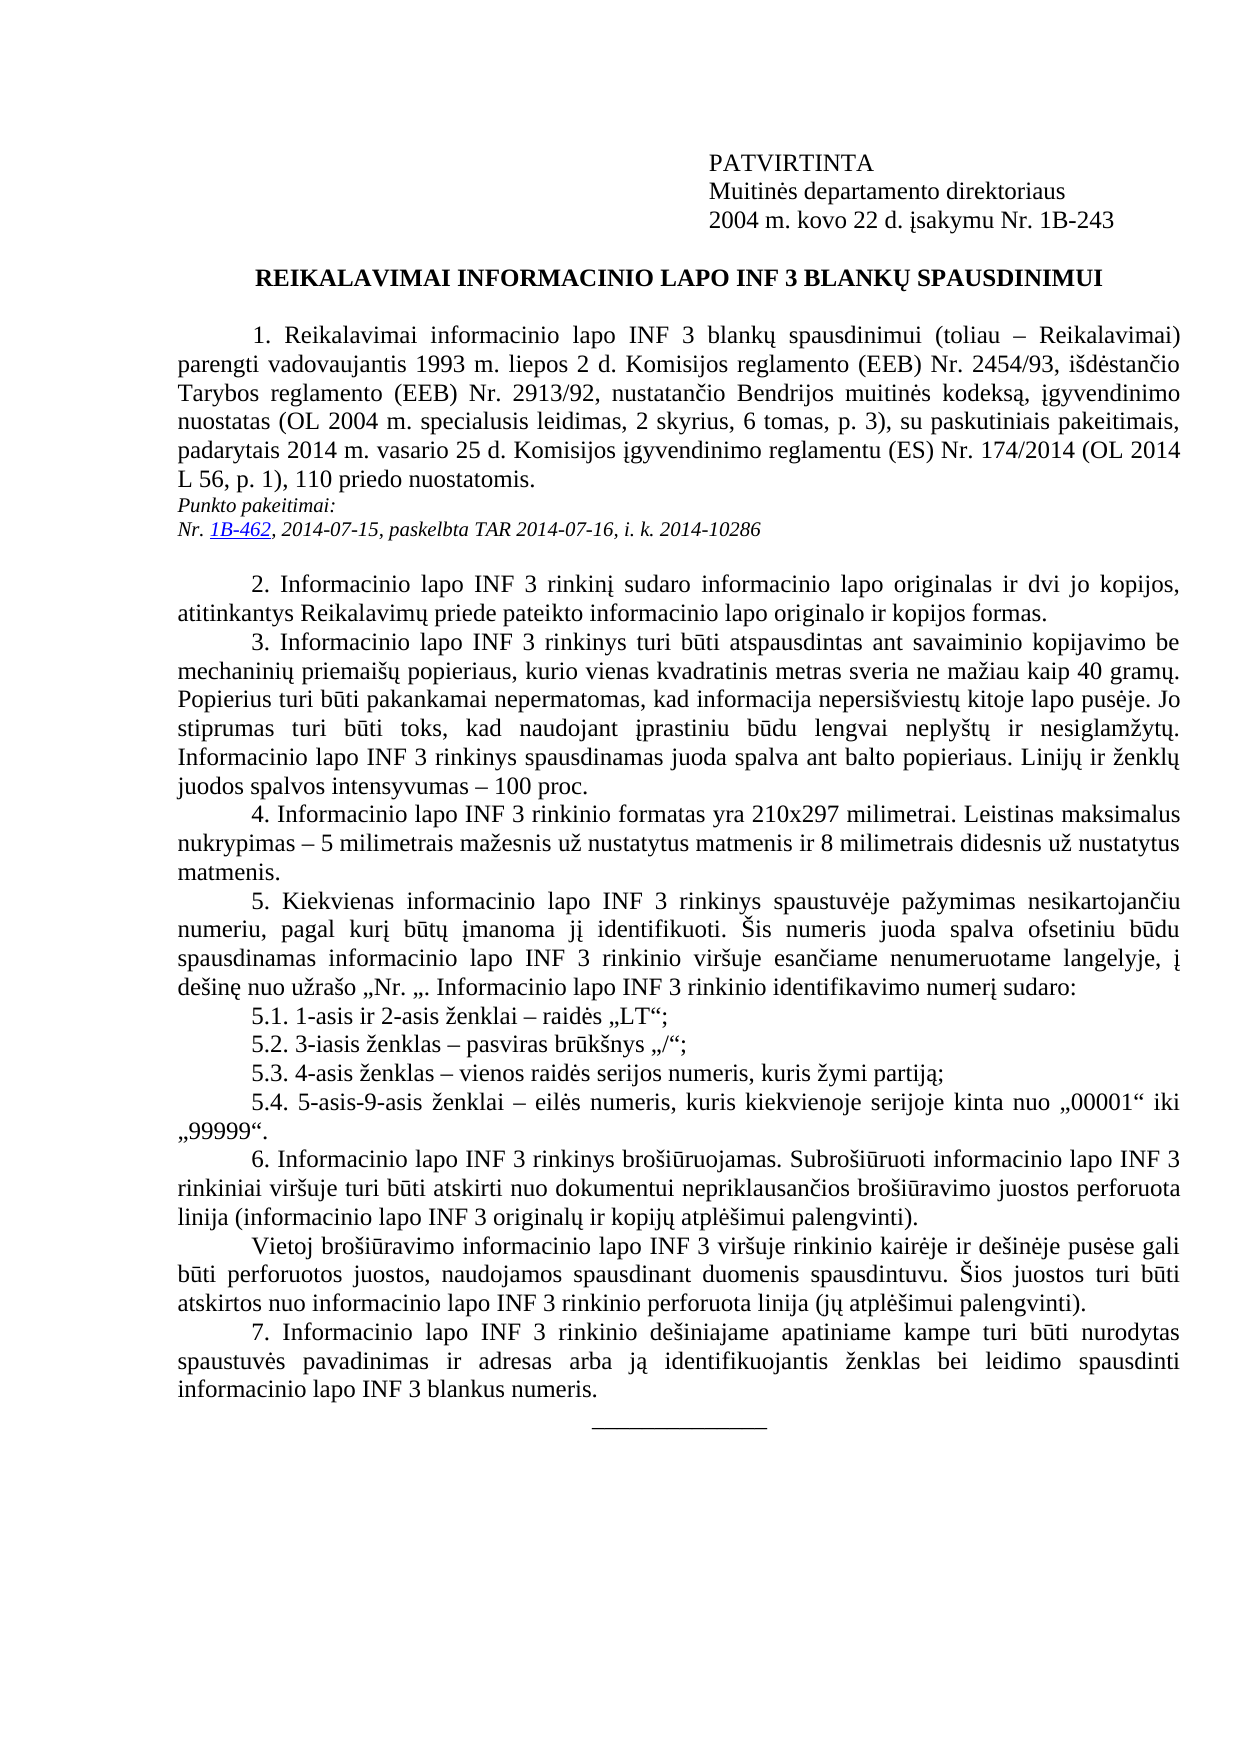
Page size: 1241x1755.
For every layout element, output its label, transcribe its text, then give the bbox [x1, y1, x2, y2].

text 2004 m. kovo 22 d. įsakymu Nr. 1B-243 [177, 205, 1181, 234]
text 5. Kiekvienas informacinio lapo INF 3 rinkinys spaustuvėje pažymimas nesikartojančiu numeriu, pagal kurį būtų įmanoma jį identifikuoti. Šis numeris juoda spalva ofsetiniu būdu spausdinamas informacinio lapo INF 3 rinkinio viršuje esančiame nenumeruotame langelyje, į dešinę nuo užrašo „Nr. „. Informacinio lapo INF 3 rinkinio identifikavimo numerį sudaro: [177, 886, 1181, 1001]
text Vietoj brošiūravimo informacinio lapo INF 3 viršuje rinkinio kairėje ir dešinėje pusėse gali būti perforuotos juostos, naudojamos spausdinant duomenis spausdintuvu. Šios juostos turi būti atskirtos nuo informacinio lapo INF 3 rinkinio perforuota linija (jų atplėšimui palengvinti). [177, 1231, 1181, 1317]
text PATVIRTINTA [709, 148, 1181, 176]
text 5.2. 3-iasis ženklas – pasviras brūkšnys „/“; [177, 1029, 1181, 1058]
text Muitinės departamento direktoriaus [177, 176, 1181, 205]
text 2. Informacinio lapo INF 3 rinkinį sudaro informacinio lapo originalas ir dvi jo kopijos, atitinkantys Reikalavimų priede pateikto informacinio lapo originalo ir kopijos formas. [177, 569, 1181, 627]
text ______________ [177, 1403, 1181, 1432]
text 6. Informacinio lapo INF 3 rinkinys brošiūruojamas. Subrošiūruoti informacinio lapo INF 3 rinkiniai viršuje turi būti atskirti nuo dokumentui nepriklausančios brošiūravimo juostos perforuota linija (informacinio lapo INF 3 originalų ir kopijų atplėšimui palengvinti). [177, 1144, 1181, 1231]
text 4. Informacinio lapo INF 3 rinkinio formatas yra 210x297 milimetrai. Leistinas maksimalus nukrypimas – 5 milimetrais mažesnis už nustatytus matmenis ir 8 milimetrais didesnis už nustatytus matmenis. [177, 799, 1181, 886]
text REIKALAVIMAI INFORMACINIO LAPO INF 3 BLANKŲ SPAUSDINIMUI [177, 263, 1181, 291]
text 3. Informacinio lapo INF 3 rinkinys turi būti atspausdintas ant savaiminio kopijavimo be mechaninių priemaišų popieriaus, kurio vienas kvadratinis metras sveria ne mažiau kaip 40 gramų. Popierius turi būti pakankamai nepermatomas, kad informacija nepersišviestų kitoje lapo pusėje. Jo stiprumas turi būti toks, kad naudojant įprastiniu būdu lengvai neplyštų ir nesiglamžytų. Informacinio lapo INF 3 rinkinys spausdinamas juoda spalva ant balto popieriaus. Linijų ir ženklų juodos spalvos intensyvumas – 100 proc. [177, 627, 1181, 799]
text 7. Informacinio lapo INF 3 rinkinio dešiniajame apatiniame kampe turi būti nurodytas spaustuvės pavadinimas ir adresas arba ją identifikuojantis ženklas bei leidimo spausdinti informacinio lapo INF 3 blankus numeris. [177, 1317, 1181, 1403]
text Punkto pakeitimai: [177, 493, 1181, 517]
text 5.1. 1-asis ir 2-asis ženklai – raidės „LT“; [177, 1001, 1181, 1029]
text Nr. 1B-462, 2014-07-15, paskelbta TAR 2014-07-16, i. k. 2014-10286 [177, 517, 1181, 541]
text 1. Reikalavimai informacinio lapo INF 3 blankų spausdinimui (toliau – Reikalavimai) parengti vadovaujantis 1993 m. liepos 2 d. Komisijos reglamento (EEB) Nr. 2454/93, išdėstančio Tarybos reglamento (EEB) Nr. 2913/92, nustatančio Bendrijos muitinės kodeksą, įgyvendinimo nuostatas (OL 2004 m. specialusis leidimas, 2 skyrius, 6 tomas, p. 3), su paskutiniais pakeitimais, padarytais 2014 m. vasario 25 d. Komisijos įgyvendinimo reglamentu (ES) Nr. 174/2014 (OL 2014 L 56, p. 1), 110 priedo nuostatomis. [177, 320, 1181, 493]
text 5.3. 4-asis ženklas – vienos raidės serijos numeris, kuris žymi partiją; [177, 1058, 1181, 1087]
text 5.4. 5-asis-9-asis ženklai – eilės numeris, kuris kiekvienoje serijoje kinta nuo „00001“ iki „99999“. [177, 1087, 1181, 1144]
